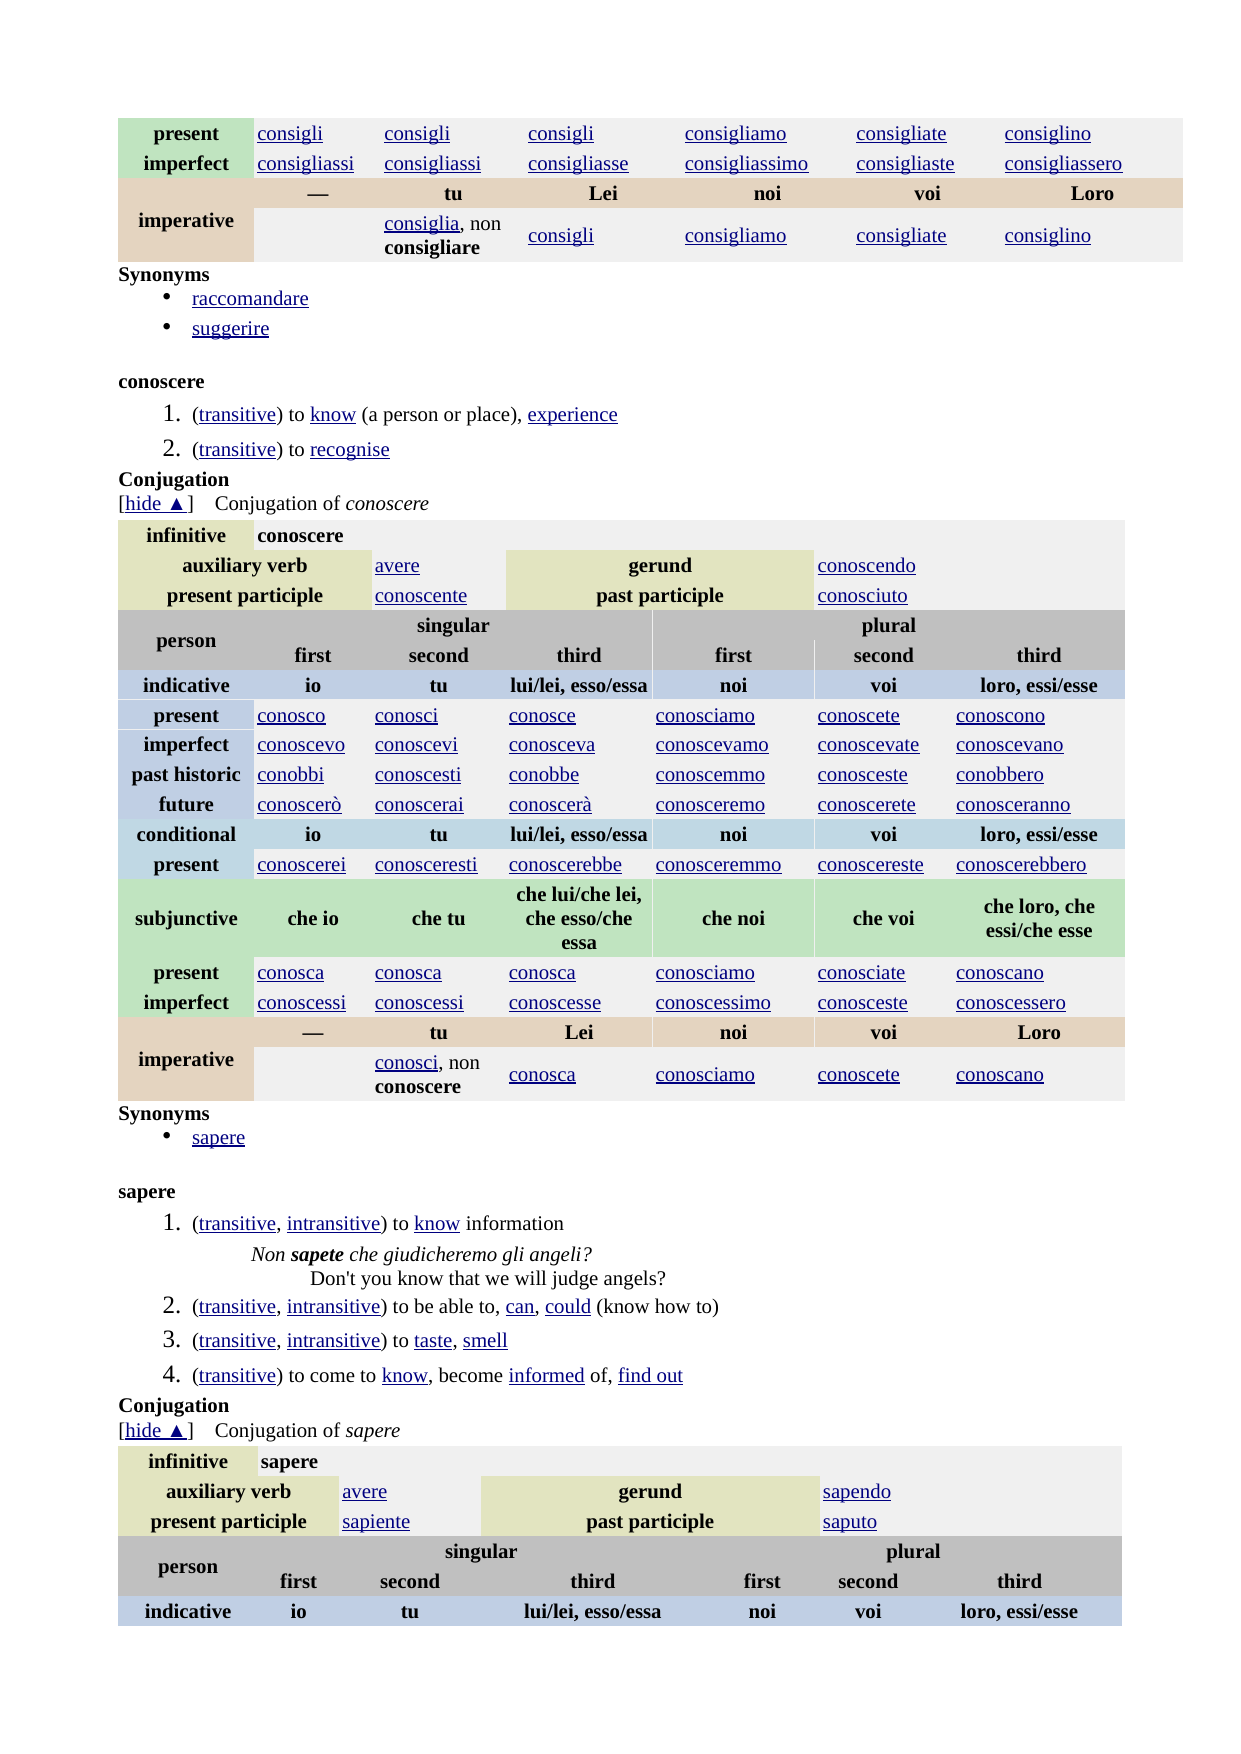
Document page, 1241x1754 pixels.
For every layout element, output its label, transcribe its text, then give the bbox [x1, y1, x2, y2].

table_header sapere [258, 1446, 339, 1476]
table_cell che loro, che essi/che esse [953, 879, 1125, 957]
table_cell present [118, 700, 254, 729]
table_cell plural [705, 1536, 1122, 1566]
table_cell auxiliary verb [118, 550, 372, 580]
table_cell conoscerei [254, 849, 372, 879]
table_cell voi [820, 1596, 916, 1626]
table_cell conoscano [953, 957, 1125, 987]
table_cell imperfect [118, 148, 254, 178]
table_cell noi [705, 1596, 820, 1626]
table_cell consigliamo [682, 208, 853, 262]
table_cell consigliassimo [682, 148, 853, 178]
table_cell third [916, 1566, 1122, 1596]
table_cell tu [372, 670, 506, 699]
table_cell che io [254, 879, 372, 957]
table_cell imperfect [118, 987, 254, 1017]
table_header [820, 1446, 1122, 1476]
table_cell second [820, 1566, 916, 1596]
table_cell conoscerà [506, 789, 652, 819]
table_cell noi [653, 670, 814, 699]
table_cell present participle [118, 580, 372, 610]
table_cell conosca [372, 957, 506, 987]
table_cell io [258, 1596, 339, 1626]
list raccomandare [162, 286, 1122, 311]
table_cell consigli [381, 118, 525, 148]
table_header conoscere [254, 520, 372, 550]
table_cell lui/lei, esso/essa [506, 819, 652, 849]
table_header [506, 520, 814, 550]
table_cell conosceresti [372, 849, 506, 879]
subtitle Conjugation [118, 467, 1122, 491]
table_cell loro, essi/esse [953, 670, 1125, 699]
table_cell — [254, 178, 381, 208]
table_cell present participle [118, 1506, 339, 1536]
table_cell conoscete [815, 1047, 953, 1101]
table_cell consigliassi [254, 148, 381, 178]
table_cell conoscereste [815, 849, 953, 879]
table_cell che lui/che lei, che esso/che essa [506, 879, 652, 957]
list Non sapete che giudicheremo gli angeli? [221, 1242, 1122, 1266]
table_cell singular [258, 1536, 705, 1566]
table_cell imperative [118, 1017, 254, 1101]
table_cell voi [815, 819, 953, 849]
table_cell imperative [118, 178, 254, 262]
list Don't you know that we will judge angels? [280, 1266, 1122, 1290]
table_cell conoscerebbe [506, 849, 652, 879]
table_cell present [118, 849, 254, 879]
table_cell conoscerò [254, 789, 372, 819]
table_cell conobbi [254, 759, 372, 789]
table_cell person [118, 610, 254, 670]
table_cell conoscessimo [653, 987, 814, 1017]
table_cell conosceremmo [653, 849, 814, 879]
table_cell consigliassero [1001, 148, 1183, 178]
table_cell noi [682, 178, 853, 208]
table_cell singular [254, 610, 652, 640]
table_cell conoscano [953, 1047, 1125, 1101]
table_cell conoscerai [372, 789, 506, 819]
table_cell present [118, 957, 254, 987]
table_header [372, 520, 506, 550]
table_cell third [506, 640, 652, 670]
table_cell voi [815, 670, 953, 699]
table_cell conosceste [815, 987, 953, 1017]
list sapere [162, 1125, 1122, 1149]
table_cell conosceranno [953, 789, 1125, 819]
table_cell tu [339, 1596, 481, 1626]
table_cell consigliate [853, 208, 1001, 262]
table_header [815, 520, 1125, 550]
subtitle Conjugation [118, 1393, 1122, 1417]
text sapere [118, 1178, 1122, 1203]
subtitle Synonyms [118, 262, 1122, 286]
table_cell second [815, 640, 953, 670]
list (transitive, intransitive) to taste, smell [162, 1324, 1122, 1353]
table_cell gerund [481, 1476, 820, 1506]
table_cell third [481, 1566, 705, 1596]
table_cell noi [653, 819, 814, 849]
table_cell conoscevate [815, 730, 953, 759]
table_cell [254, 1047, 372, 1101]
table_cell plural [653, 610, 1125, 640]
table_cell future [118, 789, 254, 819]
table_header [339, 1446, 481, 1476]
text [hide ▲] Conjugation of sapere [118, 1417, 1122, 1442]
table_cell conoscesti [372, 759, 506, 789]
table_cell consiglino [1001, 118, 1183, 148]
table_cell conoscevi [372, 730, 506, 759]
text [hide ▲] Conjugation of conoscere [118, 491, 1122, 515]
text conoscere [118, 369, 1122, 393]
table_cell conosceremo [653, 789, 814, 819]
table_cell present [118, 118, 254, 148]
table_cell Loro [1001, 178, 1183, 208]
table_cell person [118, 1536, 258, 1596]
table_cell auxiliary verb [118, 1476, 339, 1506]
table_cell first [705, 1566, 820, 1596]
table_cell loro, essi/esse [953, 819, 1125, 849]
table_cell [254, 208, 381, 262]
table_cell conosci, non conoscere [372, 1047, 506, 1101]
table_cell che noi [653, 879, 814, 957]
table_cell third [953, 640, 1125, 670]
table_cell imperfect [118, 730, 254, 759]
table_cell tu [372, 819, 506, 849]
list (transitive) to recognise [162, 433, 1122, 462]
table_cell conosce [506, 700, 652, 729]
table_cell che tu [372, 879, 506, 957]
table_cell consigliaste [853, 148, 1001, 178]
table_cell conosca [506, 957, 652, 987]
table_cell consigliassi [381, 148, 525, 178]
table_cell sapiente [339, 1506, 481, 1536]
table_cell consigli [254, 118, 381, 148]
table_cell consigli [525, 118, 682, 148]
table_cell conosca [254, 957, 372, 987]
table_cell conosco [254, 700, 372, 729]
table_cell conosciamo [653, 1047, 814, 1101]
list (transitive, intransitive) to be able to, can, could (know how to) [162, 1290, 1122, 1319]
table_cell conobbero [953, 759, 1125, 789]
table_cell past participle [481, 1506, 820, 1536]
table_cell lui/lei, esso/essa [506, 670, 652, 699]
table_cell indicative [118, 670, 254, 699]
table_cell conosceste [815, 759, 953, 789]
table_cell consigliate [853, 118, 1001, 148]
subtitle Synonyms [118, 1101, 1122, 1125]
table_cell Loro [953, 1017, 1125, 1047]
table_cell second [339, 1566, 481, 1596]
table_cell conobbe [506, 759, 652, 789]
table_cell conosci [372, 700, 506, 729]
table_cell conosca [506, 1047, 652, 1101]
table_cell first [653, 640, 814, 670]
table_cell conosciuto [815, 580, 1125, 610]
table_cell conoscono [953, 700, 1125, 729]
table_cell saputo [820, 1506, 1122, 1536]
table_cell conoscessi [254, 987, 372, 1017]
table_cell past historic [118, 759, 254, 789]
table_cell first [258, 1566, 339, 1596]
table_cell conoscendo [815, 550, 1125, 580]
table_cell Lei [506, 1017, 652, 1047]
list suggerire [162, 316, 1122, 341]
table_cell voi [815, 1017, 953, 1047]
table_cell avere [372, 550, 506, 580]
list (transitive, intransitive) to know information [162, 1207, 1122, 1236]
table_cell consiglino [1001, 208, 1183, 262]
table_cell gerund [506, 550, 814, 580]
table_cell conoscessero [953, 987, 1125, 1017]
table_cell conosciamo [653, 700, 814, 729]
table_cell che voi [815, 879, 953, 957]
table_cell conoscessi [372, 987, 506, 1017]
table_header infinitive [118, 520, 254, 550]
table_cell conoscevano [953, 730, 1125, 759]
table_cell — [254, 1017, 372, 1047]
table_cell indicative [118, 1596, 258, 1626]
table_cell consiglia, non consigliare [381, 208, 525, 262]
table_cell conoscevo [254, 730, 372, 759]
table_cell Lei [525, 178, 682, 208]
table_cell conosceva [506, 730, 652, 759]
table_cell tu [381, 178, 525, 208]
table_cell io [254, 670, 372, 699]
table_cell conosciamo [653, 957, 814, 987]
table_cell conoscete [815, 700, 953, 729]
table_cell lui/lei, esso/essa [481, 1596, 705, 1626]
table_cell conoscerebbero [953, 849, 1125, 879]
table_cell conoscente [372, 580, 506, 610]
table_cell avere [339, 1476, 481, 1506]
table_cell consigliamo [682, 118, 853, 148]
table_cell voi [853, 178, 1001, 208]
table_cell conditional [118, 819, 254, 849]
table_cell first [254, 640, 372, 670]
table_cell tu [372, 1017, 506, 1047]
table_cell consigliasse [525, 148, 682, 178]
table_cell io [254, 819, 372, 849]
table_cell noi [653, 1017, 814, 1047]
table_header [481, 1446, 820, 1476]
table_cell loro, essi/esse [916, 1596, 1122, 1626]
table_cell conoscemmo [653, 759, 814, 789]
table_cell conosciate [815, 957, 953, 987]
list (transitive) to come to know, become informed of, find out [162, 1359, 1122, 1388]
table_header infinitive [118, 1446, 258, 1476]
table_cell past participle [506, 580, 814, 610]
table_cell second [372, 640, 506, 670]
table_cell conoscesse [506, 987, 652, 1017]
list (transitive) to know (a person or place), experience [162, 398, 1122, 427]
table_cell subjunctive [118, 879, 254, 957]
table_cell conoscevamo [653, 730, 814, 759]
table_cell conoscerete [815, 789, 953, 819]
table_cell sapendo [820, 1476, 1122, 1506]
table_cell consigli [525, 208, 682, 262]
